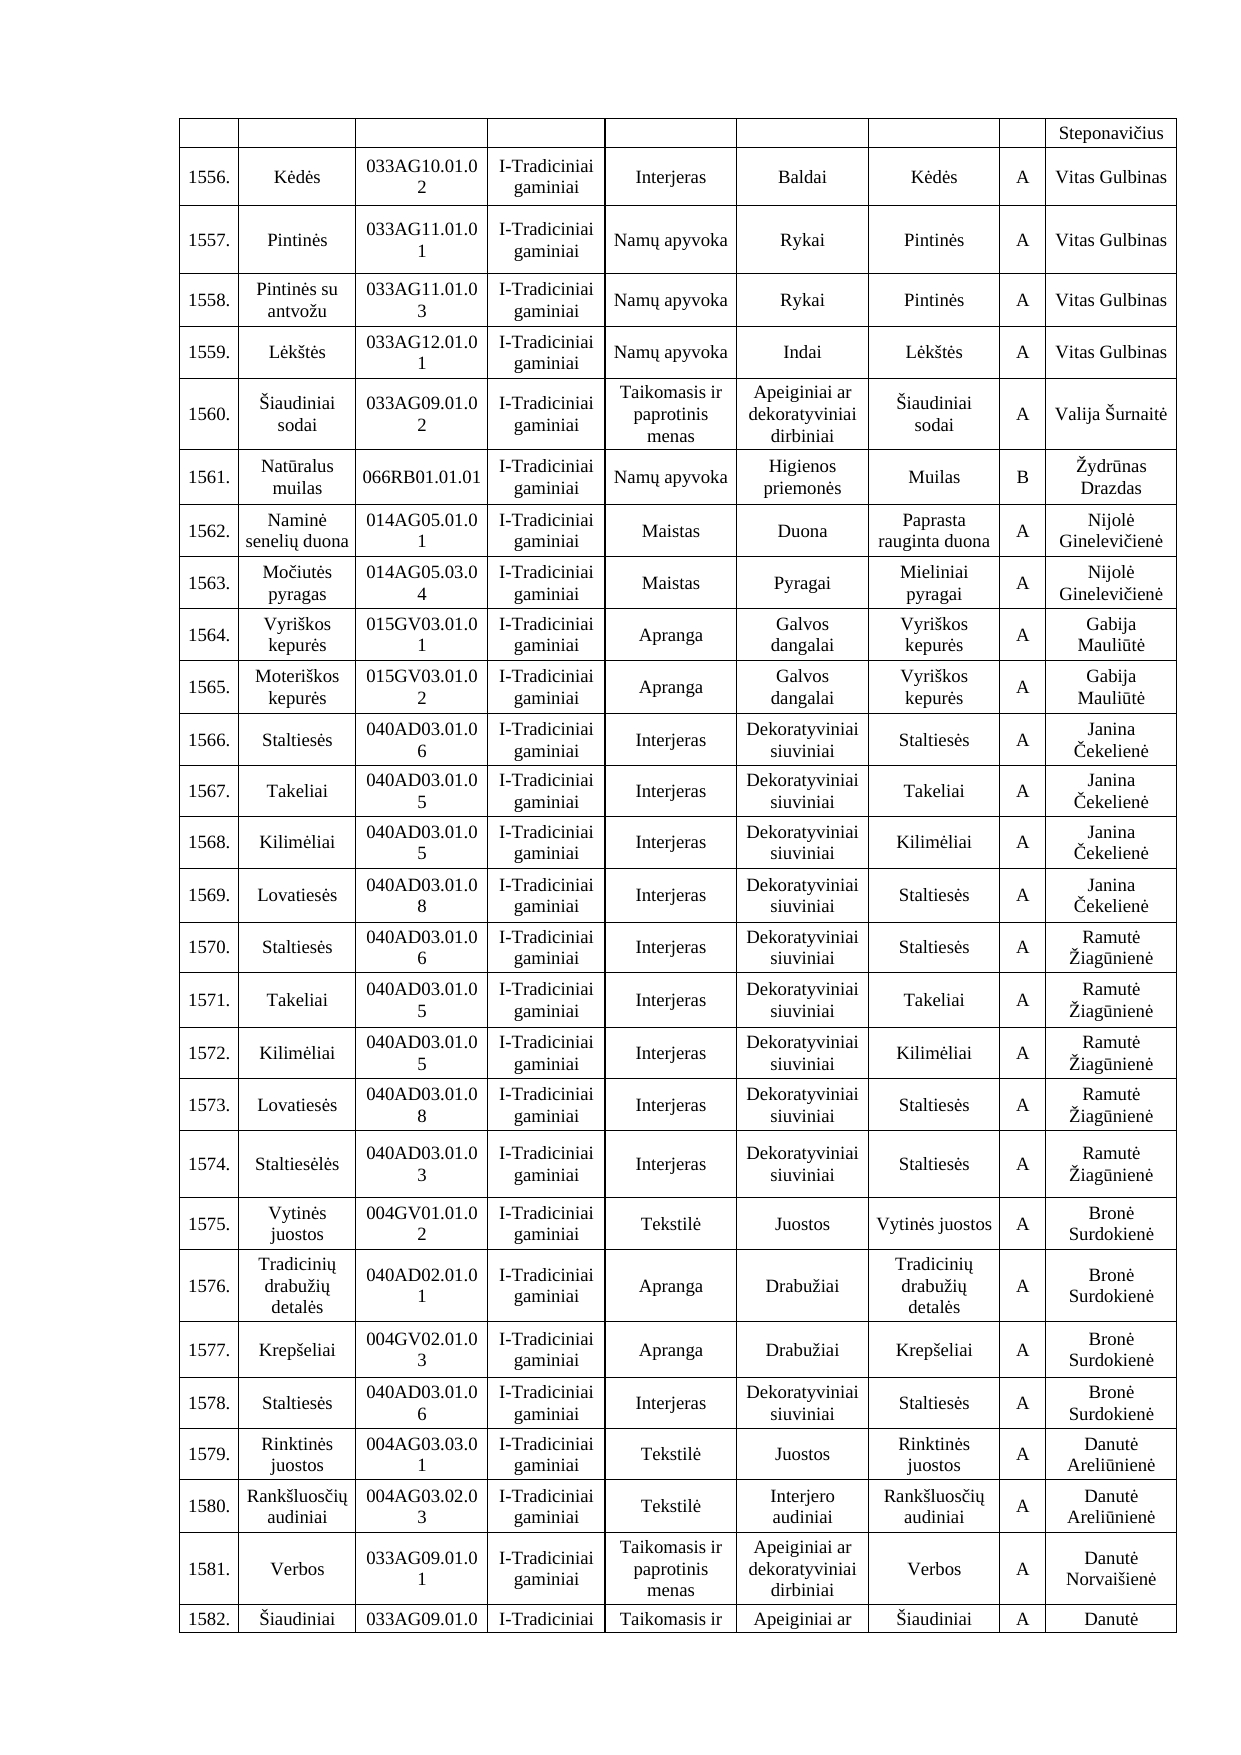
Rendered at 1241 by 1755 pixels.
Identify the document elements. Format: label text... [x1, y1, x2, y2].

table_cell 040AD03.01.05 [356, 766, 487, 816]
table_cell I-Tradiciniai gaminiai [488, 206, 604, 273]
table_cell Dekoratyviniai siuviniai [737, 714, 868, 765]
table_cell Nijolė Ginelevičienė [1046, 557, 1176, 608]
table_cell Nijolė Ginelevičienė [1046, 505, 1176, 556]
table_cell 1563. [180, 557, 238, 608]
table_cell Paprasta rauginta duona [869, 505, 999, 556]
table_cell 1569. [180, 869, 238, 922]
table_cell Duona [737, 505, 868, 556]
table_cell [1177, 1249, 1182, 1321]
table_cell Interjeras [606, 1079, 736, 1130]
table_cell 1571. [180, 973, 238, 1027]
table_cell Lovatiesės [239, 869, 355, 922]
table_cell Kėdės [239, 148, 355, 205]
table_cell [1177, 868, 1182, 922]
table_cell 040AD03.01.05 [356, 973, 487, 1027]
table_cell [175, 1249, 179, 1321]
table_cell [1177, 118, 1182, 147]
table_cell Apeiginiai ar dekoratyviniai dirbiniai [737, 379, 868, 449]
table_cell I-Tradiciniai gaminiai [488, 1322, 604, 1377]
table_cell [175, 816, 179, 867]
table_cell I-Tradiciniai [488, 1605, 604, 1632]
table_cell A [1000, 714, 1045, 765]
table_cell Tradicinių drabužių detalės [239, 1250, 355, 1321]
table_cell A [1000, 1322, 1045, 1377]
table_cell Danutė Norvaišienė [1046, 1533, 1176, 1603]
table_cell [175, 378, 179, 449]
table_cell 1579. [180, 1429, 238, 1479]
table_cell [239, 119, 355, 147]
table_cell 1557. [180, 206, 238, 273]
table_cell [1177, 556, 1182, 608]
table_cell [175, 147, 179, 205]
table_cell Krepšeliai [239, 1322, 355, 1377]
table_cell [175, 972, 179, 1027]
table_cell I-Tradiciniai gaminiai [488, 714, 604, 765]
table_cell 1566. [180, 714, 238, 765]
table_cell Juostos [737, 1429, 868, 1479]
table_cell Muilas [869, 450, 999, 504]
table_cell [1177, 922, 1182, 972]
table_cell [737, 119, 868, 147]
table_cell 1562. [180, 505, 238, 556]
table_cell [175, 1479, 179, 1532]
table_cell [488, 119, 604, 147]
table_cell [869, 119, 999, 147]
table_cell Drabužiai [737, 1250, 868, 1321]
table_cell [1177, 1377, 1182, 1428]
table_cell Bronė Surdokienė [1046, 1378, 1176, 1428]
table_cell Danutė Areliūnienė [1046, 1429, 1176, 1479]
table_cell I-Tradiciniai gaminiai [488, 1028, 604, 1078]
table_cell Ramutė Žiagūnienė [1046, 1028, 1176, 1078]
table_cell Janina Čekelienė [1046, 714, 1176, 765]
table_cell Interjeras [606, 869, 736, 922]
table_cell [1177, 713, 1182, 765]
table_cell A [1000, 206, 1045, 273]
table_cell Staltiesės [239, 923, 355, 972]
table_cell 015GV03.01.01 [356, 609, 487, 659]
table_cell Ramutė Žiagūnienė [1046, 973, 1176, 1027]
table_cell Lėkštės [869, 327, 999, 377]
table_cell Pintinės su antvožu [239, 274, 355, 326]
table_cell I-Tradiciniai gaminiai [488, 1131, 604, 1197]
table_cell 1581. [180, 1533, 238, 1603]
table_cell Pintinės [869, 206, 999, 273]
table_cell 1556. [180, 148, 238, 205]
table_cell 040AD03.01.06 [356, 923, 487, 972]
table_cell Vyriškos kepurės [239, 609, 355, 659]
table_cell Rinktinės juostos [239, 1429, 355, 1479]
table_cell [1177, 1321, 1182, 1377]
table_cell [180, 119, 238, 147]
table_cell 033AG11.01.03 [356, 274, 487, 326]
table_cell [175, 449, 179, 504]
table_cell A [1000, 1250, 1045, 1321]
table_cell Vytinės juostos [239, 1198, 355, 1249]
table_cell Tekstilė [606, 1429, 736, 1479]
table_cell Interjeras [606, 1028, 736, 1078]
table_cell Kilimėliai [239, 1028, 355, 1078]
table_cell Dekoratyviniai siuviniai [737, 869, 868, 922]
table_cell A [1000, 1605, 1045, 1632]
table_cell A [1000, 766, 1045, 816]
table_cell Higienos priemonės [737, 450, 868, 504]
table_cell A [1000, 1079, 1045, 1130]
table_cell I-Tradiciniai gaminiai [488, 1429, 604, 1479]
table_cell [1177, 1532, 1182, 1603]
table_cell Takeliai [239, 766, 355, 816]
table_cell I-Tradiciniai gaminiai [488, 661, 604, 713]
table_cell [1177, 205, 1182, 273]
table_cell A [1000, 661, 1045, 713]
table_cell [606, 119, 736, 147]
table_cell Interjeras [606, 817, 736, 867]
table_cell Kilimėliai [869, 817, 999, 867]
table_cell Namų apyvoka [606, 274, 736, 326]
table_cell Interjeras [606, 923, 736, 972]
table_cell I-Tradiciniai gaminiai [488, 973, 604, 1027]
table_cell I-Tradiciniai gaminiai [488, 1198, 604, 1249]
table_cell 1564. [180, 609, 238, 659]
table_cell Tekstilė [606, 1480, 736, 1532]
table_cell 015GV03.01.02 [356, 661, 487, 713]
table_cell 033AG11.01.01 [356, 206, 487, 273]
table_cell 040AD03.01.08 [356, 869, 487, 922]
table_cell Juostos [737, 1198, 868, 1249]
table_cell [1177, 1197, 1182, 1249]
table_cell Staltiesės [869, 1131, 999, 1197]
table_cell [356, 119, 487, 147]
table_cell A [1000, 557, 1045, 608]
table_cell Namų apyvoka [606, 327, 736, 377]
table_cell Dekoratyviniai siuviniai [737, 1079, 868, 1130]
table_cell I-Tradiciniai gaminiai [488, 1079, 604, 1130]
table_cell 1558. [180, 274, 238, 326]
table_cell [175, 868, 179, 922]
table_cell A [1000, 1533, 1045, 1603]
table_cell Pintinės [239, 206, 355, 273]
table_cell 040AD03.01.03 [356, 1131, 487, 1197]
table_cell 033AG12.01.01 [356, 327, 487, 377]
table_cell Takeliai [239, 973, 355, 1027]
table_cell [1177, 378, 1182, 449]
table_cell Bronė Surdokienė [1046, 1250, 1176, 1321]
table_cell 033AG09.01.02 [356, 379, 487, 449]
table_cell [175, 713, 179, 765]
table_cell [175, 326, 179, 377]
table_cell Interjeras [606, 1131, 736, 1197]
table_cell Takeliai [869, 973, 999, 1027]
table_cell Dekoratyviniai siuviniai [737, 1028, 868, 1078]
table_cell A [1000, 148, 1045, 205]
table_cell Maistas [606, 505, 736, 556]
table_cell Kilimėliai [869, 1028, 999, 1078]
table_cell 1574. [180, 1131, 238, 1197]
table_cell [175, 1197, 179, 1249]
table_cell I-Tradiciniai gaminiai [488, 1250, 604, 1321]
table_cell Interjeras [606, 148, 736, 205]
table_cell Danutė Areliūnienė [1046, 1480, 1176, 1532]
table_cell 040AD02.01.01 [356, 1250, 487, 1321]
table_cell A [1000, 274, 1045, 326]
table_cell B [1000, 450, 1045, 504]
table_cell A [1000, 379, 1045, 449]
table_cell 033AG09.01.0 [356, 1605, 487, 1632]
table_cell Verbos [239, 1533, 355, 1603]
table_cell Bronė Surdokienė [1046, 1322, 1176, 1377]
table_cell Šiaudiniai sodai [869, 379, 999, 449]
table_cell [1000, 119, 1045, 147]
table_cell [1177, 1078, 1182, 1130]
table_cell Žydrūnas Drazdas [1046, 450, 1176, 504]
table_cell 1575. [180, 1198, 238, 1249]
table_cell [1177, 1479, 1182, 1532]
table_cell Dekoratyviniai siuviniai [737, 973, 868, 1027]
table_cell A [1000, 1131, 1045, 1197]
table_cell Dekoratyviniai siuviniai [737, 766, 868, 816]
table_cell Pintinės [869, 274, 999, 326]
table_cell Interjeras [606, 973, 736, 1027]
table_cell Gabija Mauliūtė [1046, 661, 1176, 713]
table_cell I-Tradiciniai gaminiai [488, 1378, 604, 1428]
table_cell Baldai [737, 148, 868, 205]
table_cell 040AD03.01.06 [356, 714, 487, 765]
table_cell [1177, 273, 1182, 326]
table_cell Takeliai [869, 766, 999, 816]
table_cell Krepšeliai [869, 1322, 999, 1377]
table_cell Močiutės pyragas [239, 557, 355, 608]
table_cell A [1000, 327, 1045, 377]
table_cell [175, 118, 179, 147]
table_cell 1561. [180, 450, 238, 504]
table_cell Rinktinės juostos [869, 1429, 999, 1479]
table_cell 014AG05.01.01 [356, 505, 487, 556]
table_cell Kėdės [869, 148, 999, 205]
table_cell Moteriškos kepurės [239, 661, 355, 713]
table_cell I-Tradiciniai gaminiai [488, 505, 604, 556]
table_cell Taikomasis ir paprotinis menas [606, 1533, 736, 1603]
table_cell [175, 608, 179, 659]
table_cell [175, 1321, 179, 1377]
table_cell Indai [737, 327, 868, 377]
table_cell I-Tradiciniai gaminiai [488, 923, 604, 972]
table_cell Vitas Gulbinas [1046, 274, 1176, 326]
table_cell 004GV02.01.03 [356, 1322, 487, 1377]
table_cell Dekoratyviniai siuviniai [737, 817, 868, 867]
table_cell Apeiginiai ar [737, 1605, 868, 1632]
table_cell A [1000, 609, 1045, 659]
table_cell Staltiesės [239, 714, 355, 765]
table_cell [1177, 1428, 1182, 1479]
table_cell Valija Šurnaitė [1046, 379, 1176, 449]
table_cell Taikomasis ir paprotinis menas [606, 379, 736, 449]
table_cell Šiaudiniai sodai [239, 379, 355, 449]
table_cell Gabija Mauliūtė [1046, 609, 1176, 659]
table_cell Maistas [606, 557, 736, 608]
table_cell Janina Čekelienė [1046, 766, 1176, 816]
table_cell I-Tradiciniai gaminiai [488, 817, 604, 867]
table_cell Staltiesės [239, 1378, 355, 1428]
table_cell 1568. [180, 817, 238, 867]
table_cell Lovatiesės [239, 1079, 355, 1130]
table_cell Vitas Gulbinas [1046, 148, 1176, 205]
table_cell Ramutė Žiagūnienė [1046, 1131, 1176, 1197]
table_cell Apranga [606, 609, 736, 659]
table_cell 1572. [180, 1028, 238, 1078]
table_cell I-Tradiciniai gaminiai [488, 1480, 604, 1532]
table_cell 1580. [180, 1480, 238, 1532]
table_cell [1177, 147, 1182, 205]
table_cell I-Tradiciniai gaminiai [488, 557, 604, 608]
table_cell Vitas Gulbinas [1046, 206, 1176, 273]
table_cell [175, 765, 179, 816]
table_cell Janina Čekelienė [1046, 817, 1176, 867]
table_cell 033AG09.01.01 [356, 1533, 487, 1603]
table_cell A [1000, 505, 1045, 556]
table_cell Staltiesės [869, 1079, 999, 1130]
table_cell Apranga [606, 1250, 736, 1321]
table_cell 040AD03.01.05 [356, 1028, 487, 1078]
table_cell 1567. [180, 766, 238, 816]
table_cell A [1000, 1028, 1045, 1078]
table_cell Galvos dangalai [737, 661, 868, 713]
table_cell 014AG05.03.04 [356, 557, 487, 608]
table_cell I-Tradiciniai gaminiai [488, 609, 604, 659]
table_cell Bronė Surdokienė [1046, 1198, 1176, 1249]
table_cell Rykai [737, 206, 868, 273]
table_cell 004AG03.02.03 [356, 1480, 487, 1532]
table_cell A [1000, 817, 1045, 867]
table_cell Šiaudiniai [869, 1605, 999, 1632]
table_cell Steponavičius [1046, 119, 1176, 147]
table_cell 1560. [180, 379, 238, 449]
table_cell [175, 205, 179, 273]
table_cell [1177, 660, 1182, 713]
table_cell Tekstilė [606, 1198, 736, 1249]
table_cell 1570. [180, 923, 238, 972]
table_cell 1559. [180, 327, 238, 377]
table_cell Rankšluosčių audiniai [869, 1480, 999, 1532]
table_cell Naminė senelių duona [239, 505, 355, 556]
table_cell I-Tradiciniai gaminiai [488, 766, 604, 816]
table_cell I-Tradiciniai gaminiai [488, 869, 604, 922]
table_cell [175, 1532, 179, 1603]
table_cell 004AG03.03.01 [356, 1429, 487, 1479]
table_cell Staltiesės [869, 714, 999, 765]
table_cell Staltiesės [869, 869, 999, 922]
table_cell Rankšluosčių audiniai [239, 1480, 355, 1532]
table_cell A [1000, 1429, 1045, 1479]
table_cell [1177, 972, 1182, 1027]
table_cell Staltiesėlės [239, 1131, 355, 1197]
table_cell Pyragai [737, 557, 868, 608]
table_cell Kilimėliai [239, 817, 355, 867]
table_cell Taikomasis ir [606, 1605, 736, 1632]
table_cell Interjeras [606, 714, 736, 765]
table_cell Danutė [1046, 1605, 1176, 1632]
table_cell 033AG10.01.02 [356, 148, 487, 205]
table_cell Lėkštės [239, 327, 355, 377]
table_cell Dekoratyviniai siuviniai [737, 923, 868, 972]
table_cell Interjeras [606, 766, 736, 816]
table_cell Rykai [737, 274, 868, 326]
table_cell Vyriškos kepurės [869, 609, 999, 659]
table_cell Mieliniai pyragai [869, 557, 999, 608]
table_cell I-Tradiciniai gaminiai [488, 148, 604, 205]
table_cell Apranga [606, 1322, 736, 1377]
table_cell Verbos [869, 1533, 999, 1603]
table_cell A [1000, 1198, 1045, 1249]
table_cell [175, 1377, 179, 1428]
table_cell Ramutė Žiagūnienė [1046, 923, 1176, 972]
table_cell 1577. [180, 1322, 238, 1377]
table_cell Janina Čekelienė [1046, 869, 1176, 922]
table_cell Vitas Gulbinas [1046, 327, 1176, 377]
table_cell I-Tradiciniai gaminiai [488, 274, 604, 326]
table_cell I-Tradiciniai gaminiai [488, 450, 604, 504]
table_cell [175, 1130, 179, 1197]
table_cell I-Tradiciniai gaminiai [488, 327, 604, 377]
table_cell Interjeras [606, 1378, 736, 1428]
table_cell [1177, 816, 1182, 867]
table_cell [1177, 1604, 1182, 1632]
table_cell [175, 273, 179, 326]
table_cell A [1000, 923, 1045, 972]
table_cell [1177, 1130, 1182, 1197]
table_cell [1177, 326, 1182, 377]
table_cell 1573. [180, 1079, 238, 1130]
table_cell [175, 556, 179, 608]
table_cell [175, 1604, 179, 1632]
table_cell Staltiesės [869, 923, 999, 972]
table_cell Namų apyvoka [606, 206, 736, 273]
table_cell 1565. [180, 661, 238, 713]
table_cell Vytinės juostos [869, 1198, 999, 1249]
table_cell Ramutė Žiagūnienė [1046, 1079, 1176, 1130]
table_cell Staltiesės [869, 1378, 999, 1428]
table_cell A [1000, 973, 1045, 1027]
table_cell [175, 922, 179, 972]
table_cell Tradicinių drabužių detalės [869, 1250, 999, 1321]
table_cell [175, 1428, 179, 1479]
table_cell Interjero audiniai [737, 1480, 868, 1532]
table_cell [175, 1027, 179, 1078]
table_cell Galvos dangalai [737, 609, 868, 659]
table_cell [175, 1078, 179, 1130]
table_cell [1177, 765, 1182, 816]
table_cell 004GV01.01.02 [356, 1198, 487, 1249]
table_cell Dekoratyviniai siuviniai [737, 1378, 868, 1428]
table_cell Natūralus muilas [239, 450, 355, 504]
table_cell Šiaudiniai [239, 1605, 355, 1632]
table_cell Namų apyvoka [606, 450, 736, 504]
table_cell Vyriškos kepurės [869, 661, 999, 713]
table_cell A [1000, 1480, 1045, 1532]
table_cell 040AD03.01.05 [356, 817, 487, 867]
table_cell [175, 660, 179, 713]
table_cell 066RB01.01.01 [356, 450, 487, 504]
table_cell Drabužiai [737, 1322, 868, 1377]
table_cell I-Tradiciniai gaminiai [488, 1533, 604, 1603]
table_cell 1576. [180, 1250, 238, 1321]
table_cell 040AD03.01.08 [356, 1079, 487, 1130]
table_cell 040AD03.01.06 [356, 1378, 487, 1428]
table_cell [175, 504, 179, 556]
table_cell [1177, 504, 1182, 556]
table_cell Apeiginiai ar dekoratyviniai dirbiniai [737, 1533, 868, 1603]
table_cell [1177, 608, 1182, 659]
table_cell A [1000, 869, 1045, 922]
table_cell 1578. [180, 1378, 238, 1428]
table_cell [1177, 449, 1182, 504]
table_cell Dekoratyviniai siuviniai [737, 1131, 868, 1197]
table_cell 1582. [180, 1605, 238, 1632]
table_cell [1177, 1027, 1182, 1078]
table_cell Apranga [606, 661, 736, 713]
table_cell A [1000, 1378, 1045, 1428]
table_cell I-Tradiciniai gaminiai [488, 379, 604, 449]
